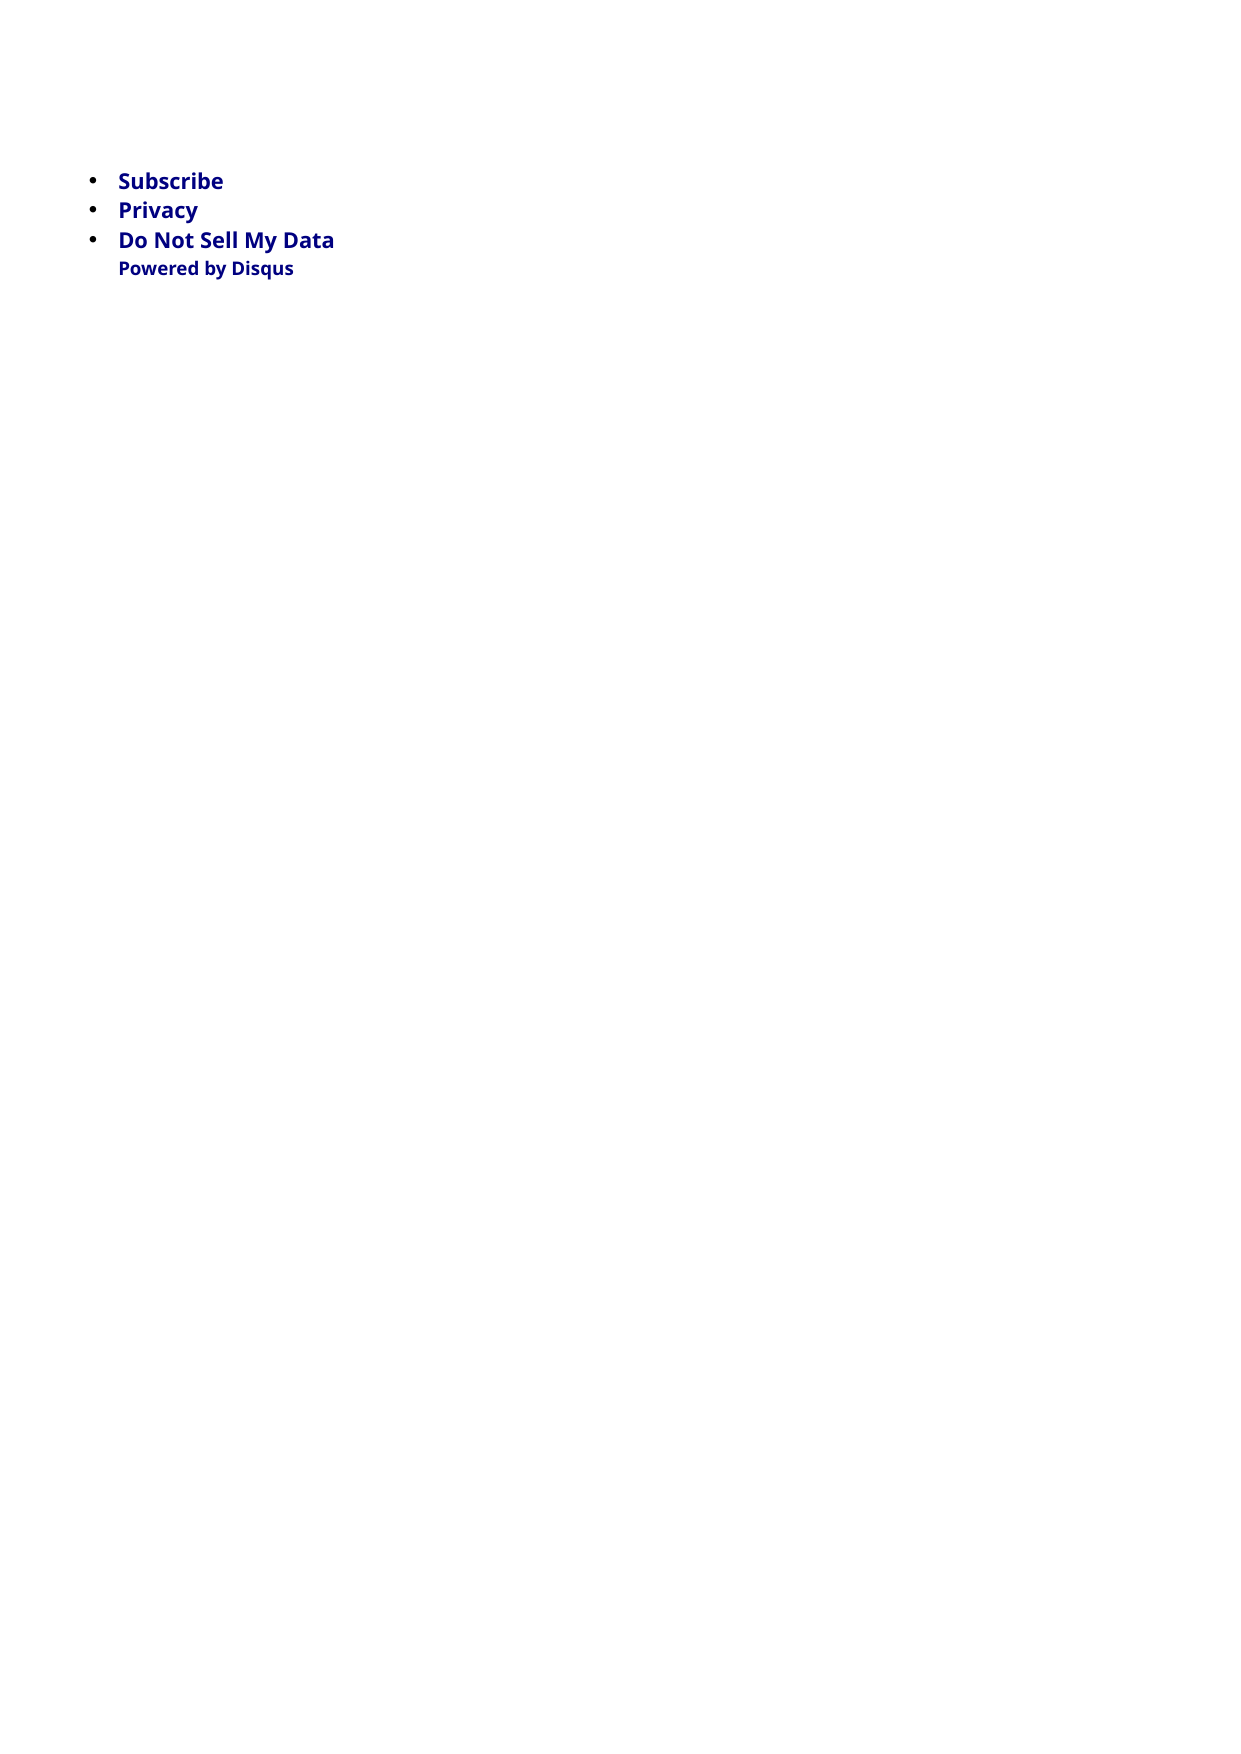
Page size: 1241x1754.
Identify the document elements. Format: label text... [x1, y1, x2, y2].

text Powered by Disqus [118, 255, 1122, 281]
list Subscribe [118, 166, 1088, 196]
list Do Not Sell My Data [118, 225, 1114, 255]
list Privacy [118, 196, 1088, 225]
